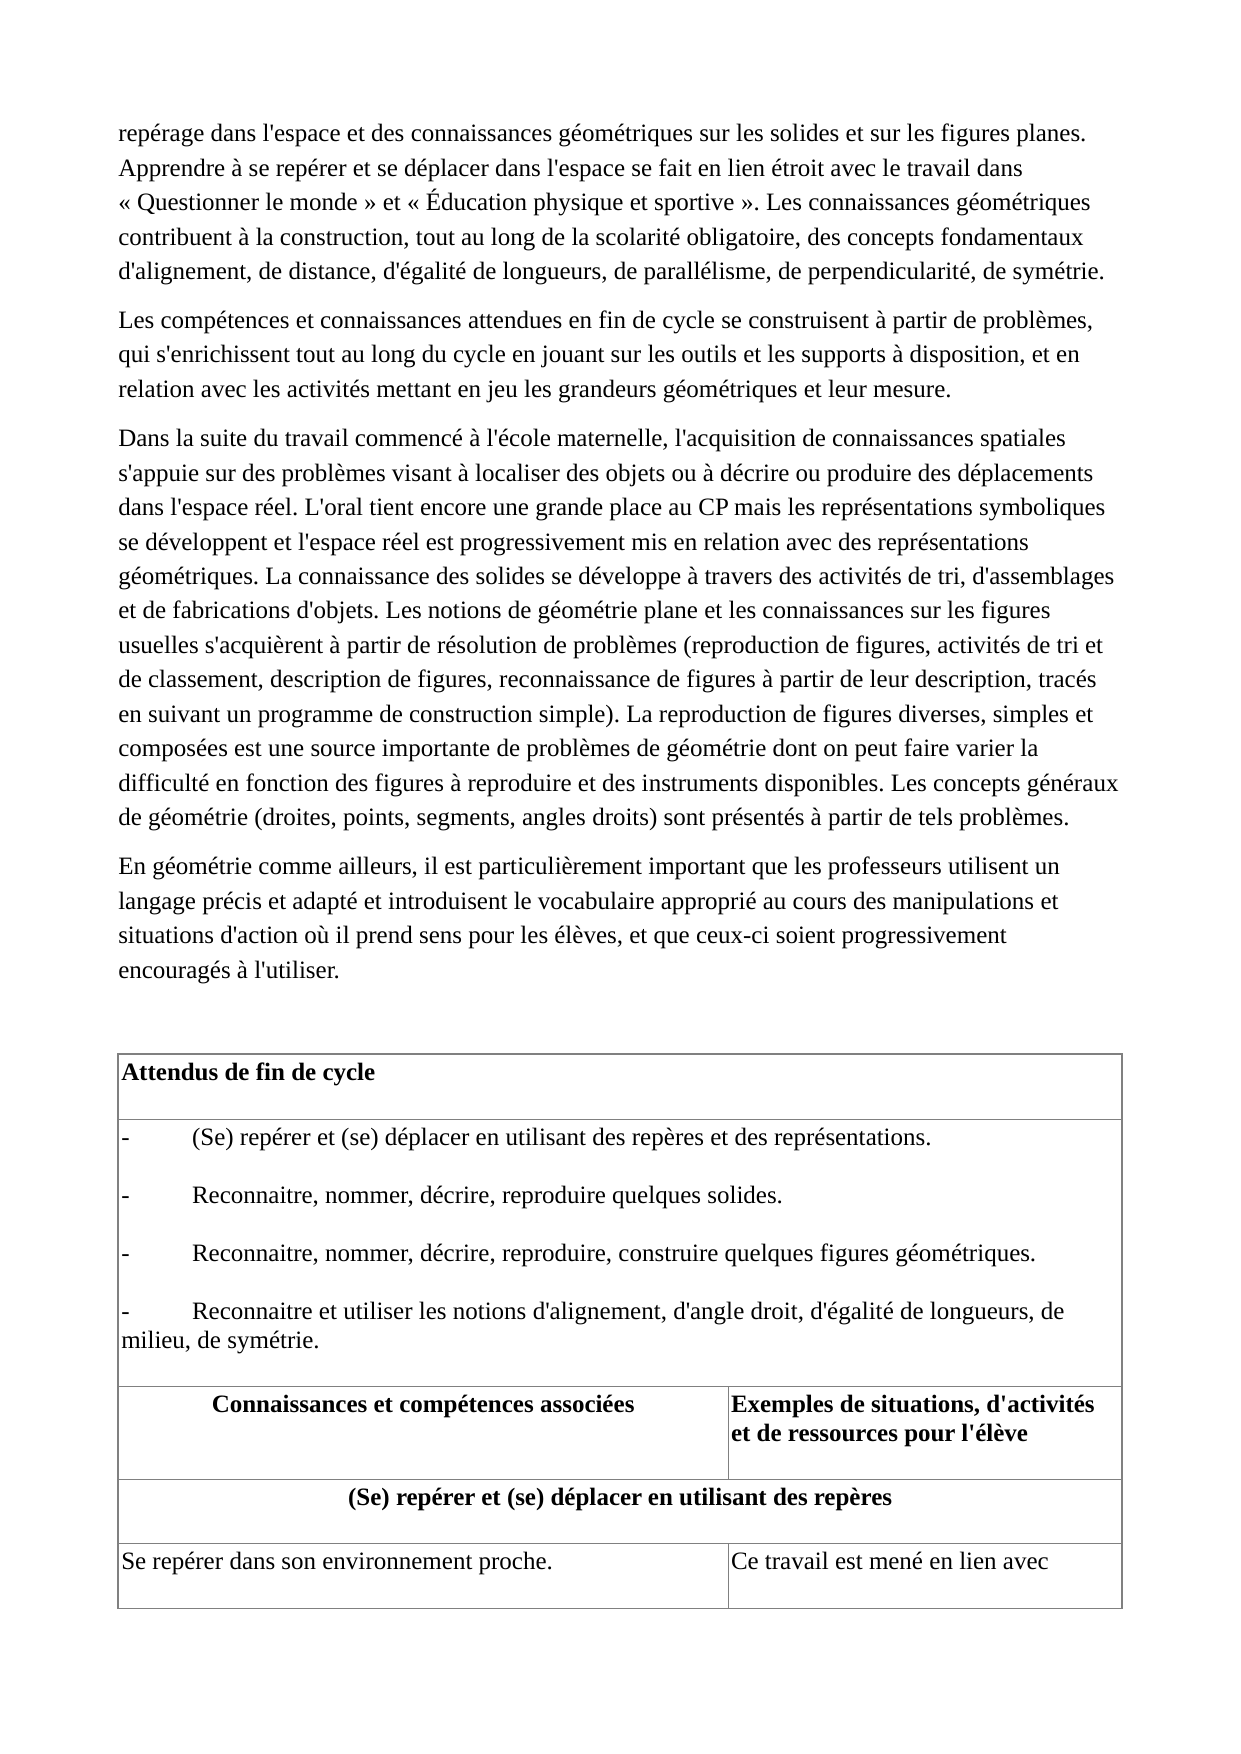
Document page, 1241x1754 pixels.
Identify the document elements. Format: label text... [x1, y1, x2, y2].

table_cell Ce travail est mené en lien avec [729, 1544, 1121, 1607]
table_cell (Se) repérer et (se) déplacer en utilisant des repères [119, 1480, 1121, 1543]
text Les compétences et connaissances attendues en fin de cycle se construisent à partir de problèmes, qui s'enrichissent tout au long du cycle en jouant sur les outils et les supports à disposition, et en relation avec les activités mettant en jeu les grandeurs géométriques et leur mesure. [118, 305, 1122, 403]
table_cell Exemples de situations, d'activités et de ressources pour l'élève [729, 1387, 1121, 1479]
table_cell Se repérer dans son environnement proche. [119, 1544, 728, 1607]
table_cell Connaissances et compétences associées [119, 1387, 728, 1479]
table_header Attendus de fin de cycle [119, 1055, 1121, 1119]
table_cell - (Se) repérer et (se) déplacer en utilisant des repères et des représentations. - Reconnaitre, nommer, décrire, reproduire quelques solides. - Reconnaitre, nommer, décrire, reproduire, construire quelques figures géométriques. - Reconnaitre et utiliser les notions d'alignement, d'angle droit, d'égalité de longueurs, de milieu, de symétrie. [119, 1120, 1121, 1386]
text Dans la suite du travail commencé à l'école maternelle, l'acquisition de connaissances spatiales s'appuie sur des problèmes visant à localiser des objets ou à décrire ou produire des déplacements dans l'espace réel. L'oral tient encore une grande place au CP mais les représentations symboliques se développent et l'espace réel est progressivement mis en relation avec des représentations géométriques. La connaissance des solides se développe à travers des activités de tri, d'assemblages et de fabrications d'objets. Les notions de géométrie plane et les connaissances sur les figures usuelles s'acquièrent à partir de résolution de problèmes (reproduction de figures, activités de tri et de classement, description de figures, reconnaissance de figures à partir de leur description, tracés en suivant un programme de construction simple). La reproduction de figures diverses, simples et composées est une source importante de problèmes de géométrie dont on peut faire varier la difficulté en fonction des figures à reproduire et des instruments disponibles. Les concepts généraux de géométrie (droites, points, segments, angles droits) sont présentés à partir de tels problèmes. [118, 423, 1122, 831]
text repérage dans l'espace et des connaissances géométriques sur les solides et sur les figures planes. Apprendre à se repérer et se déplacer dans l'espace se fait en lien étroit avec le travail dans « Questionner le monde » et « Éducation physique et sportive ». Les connaissances géométriques contribuent à la construction, tout au long de la scolarité obligatoire, des concepts fondamentaux d'alignement, de distance, d'égalité de longueurs, de parallélisme, de perpendicularité, de symétrie. [118, 118, 1122, 285]
text En géométrie comme ailleurs, il est particulièrement important que les professeurs utilisent un langage précis et adapté et introduisent le vocabulaire approprié au cours des manipulations et situations d'action où il prend sens pour les élèves, et que ceux-ci soient progressivement encouragés à l'utiliser. [118, 851, 1122, 984]
